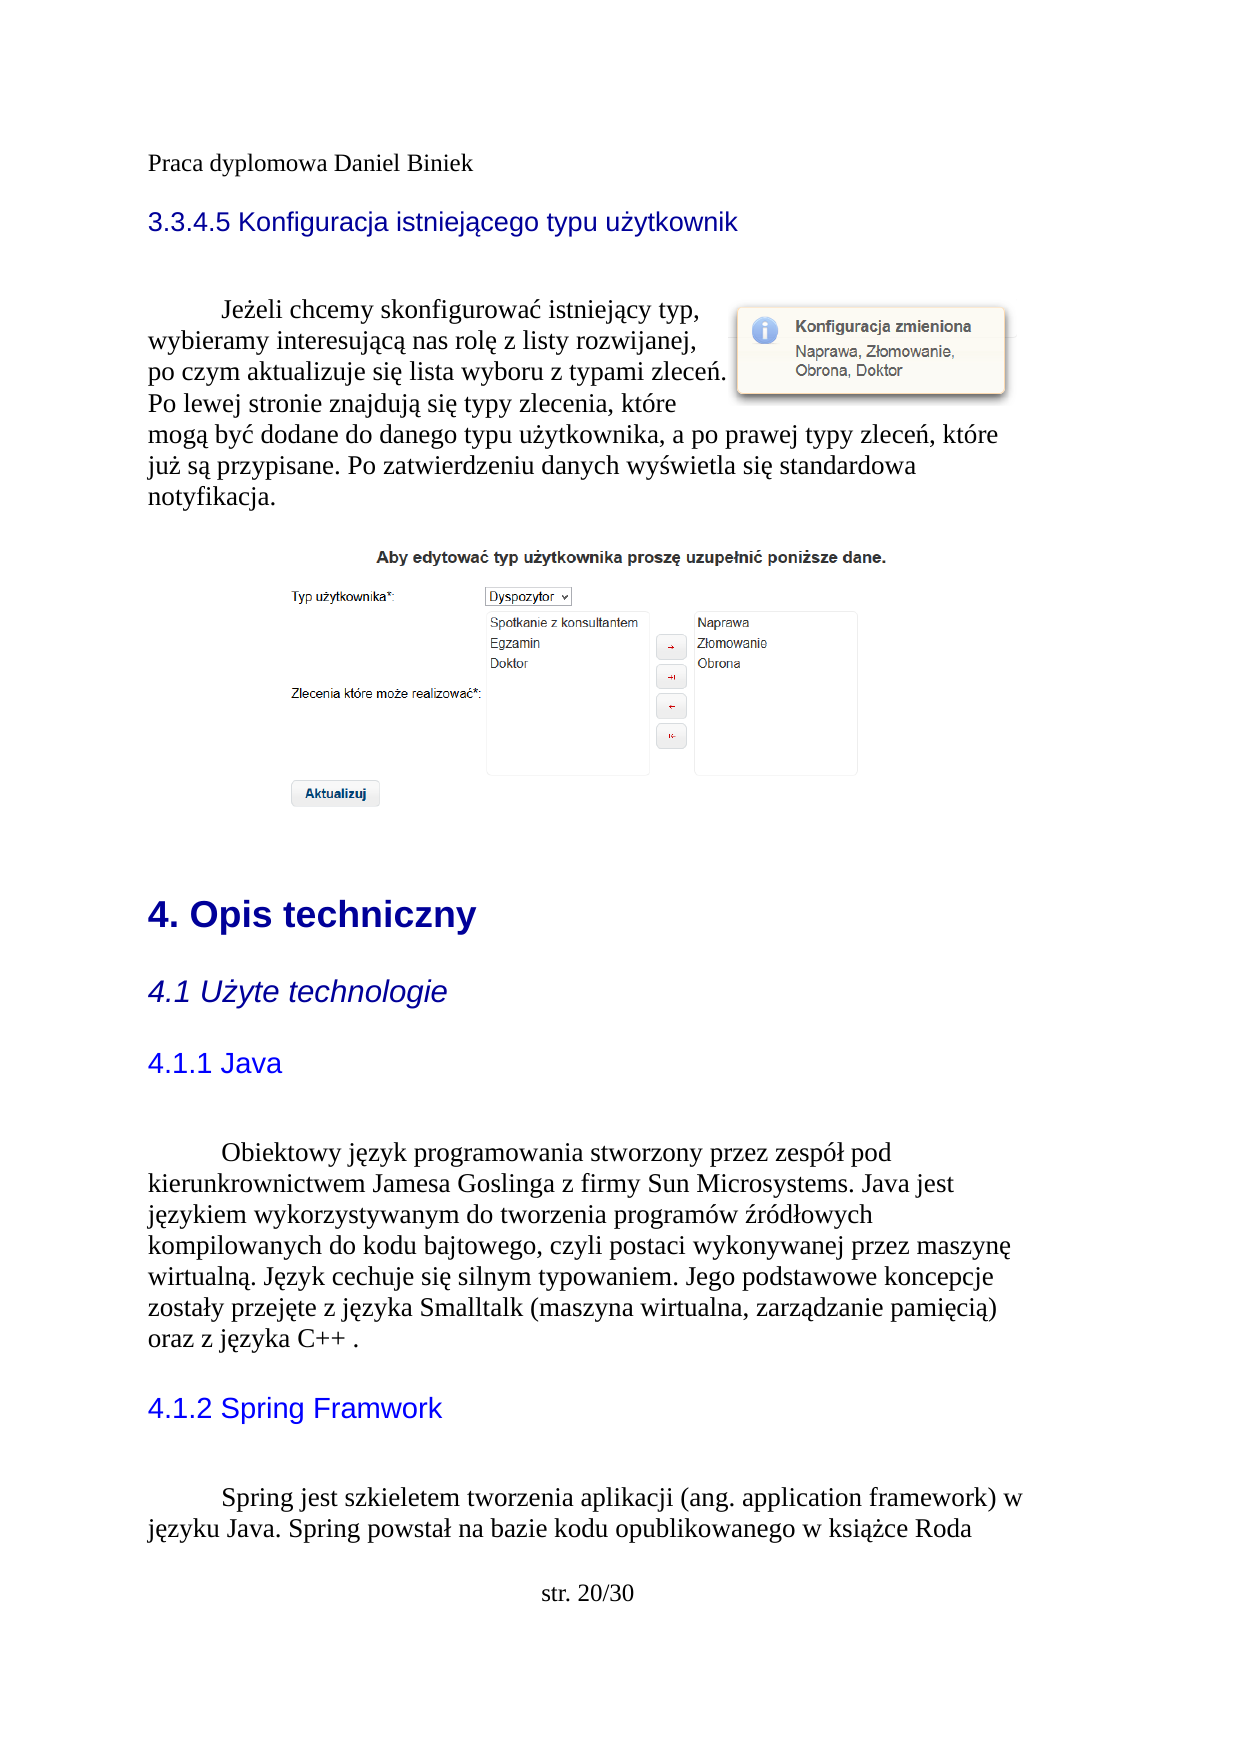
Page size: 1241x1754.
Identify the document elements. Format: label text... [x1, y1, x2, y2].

picture [264, 531, 911, 837]
text Jeżeli chcemy skonfigurować istniejący typ, wybieramy interesującą nas rolę z listy rozwijanej, po czym aktualizuje się lista wyboru z typami zleceń. Po lewej stronie znajdują się typy zlecenia, które mogą być dodane do danego typu użytkownika, a po prawej typy zleceń, które już są przypisane. Po zatwierdzeniu danych wyświetla się standardowa notyfikacja. [148, 293, 1028, 511]
picture [728, 299, 1017, 406]
text Obiektowy język programowania stworzony przez zespół pod kierunkrownictwem Jamesa Goslinga z firmy Sun Microsystems. Java jest językiem wykorzystywanym do tworzenia programów źródłowych kompilowanych do kodu bajtowego, czyli postaci wykonywanej przez maszynę wirtualną. Język cechuje się silnym typowaniem. Jego podstawowe koncepcje zostały przejęte z języka Smalltalk (maszyna wirtualna, zarządzanie pamięcią) oraz z języka C++ . [148, 1136, 1028, 1354]
text Spring jest szkieletem tworzenia aplikacji (ang. application framework) w języku Java. Spring powstał na bazie kodu opublikowanego w książce Roda [148, 1481, 1028, 1543]
subtitle 4. Opis techniczny [148, 892, 1028, 935]
subtitle 4.1 Użyte technologie [148, 973, 1028, 1008]
subtitle 4.1.2 Spring Framwork [148, 1391, 1028, 1425]
subtitle 4.1.1 Java [148, 1046, 1028, 1079]
subtitle 3.3.4.5 Konfiguracja istniejącego typu użytkownik [148, 206, 1028, 237]
